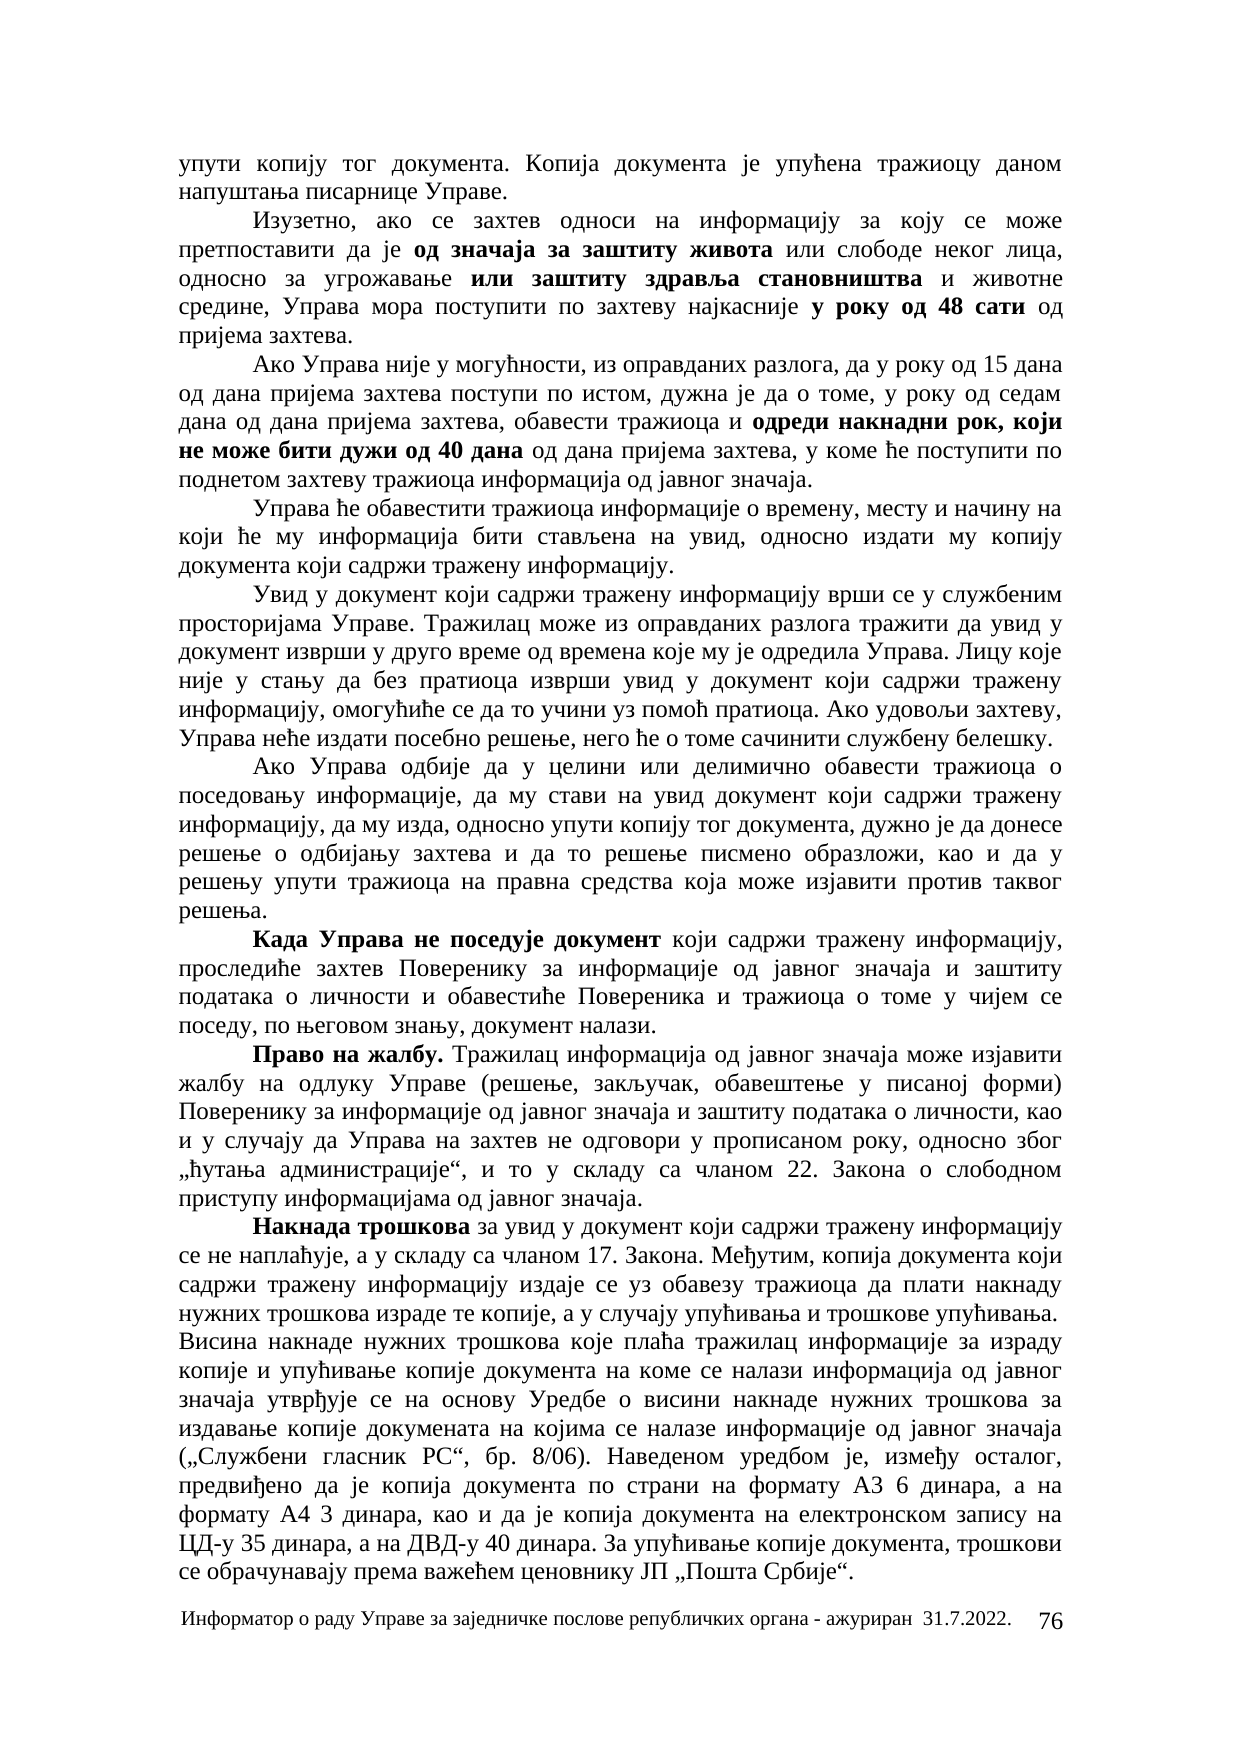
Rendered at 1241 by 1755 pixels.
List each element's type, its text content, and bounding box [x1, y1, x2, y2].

text Када Управа не поседује документ који садржи тражену информацију, проследиће захтев Поверенику за информације од јавног значаја и заштиту података о личности и обавестиће Повереника и тражиоца о томе у чијем се поседу, по његовом знању, документ налази. [178, 924, 1063, 1039]
text Изузетно, ако се захтев односи на информацију за коју се може претпоставити да је од значаја за заштиту живота или слободе неког лица, односно за угрожавање или заштиту здравља становништва и животне средине, Управа мора поступити по захтеву најкасније у року од 48 сати од пријема захтева. [178, 205, 1063, 349]
text Увид у документ који садржи тражену информацију врши се у службеним просторијама Управе. Тражилац може из оправданих разлога тражити да увид у документ изврши у друго време од времена које му је одредила Управа. Лицу које није у стању да без пратиоца изврши увид у документ који садржи тражену информацију, омогућиће се да то учини уз помоћ пратиоца. Ако удовољи захтеву, Управа неће издати посебно решење, него ће о томе сачинити службену белешку. [178, 579, 1063, 751]
text Висина накнаде нужних трошкова које плаћа тражилац информације за израду копије и упућивање копије документа на коме се налази информација од јавног значаја утврђује се на основу Уредбе о висини накнаде нужних трошкова за издавање копије докумената на којима се налазе информације од јавног значаја („Службени гласник РС“, бр. 8/06). Наведеном уредбом је, између осталог, предвиђено да је копија документа по страни на формату А3 6 динара, а на формату А4 3 динара, као и да је копија документа на електронском запису на ЦД-у 35 динара, а на ДВД-у 40 динара. За упућивање копије документа, трошкови се обрачунавају према важећем ценовнику ЈП „Пошта Србије“. [178, 1326, 1063, 1585]
text Накнада трошкова за увид у документ који садржи тражену информацију се не наплаћује, а у складу са чланом 17. Закона. Међутим, копија документа који садржи тражену информацију издаје се уз обавезу тражиоца да плати накнаду нужних трошкова израде те копије, а у случају упућивања и трошкове упућивања. [178, 1211, 1063, 1326]
text упути копију тог документа. Копија документа је упућена тражиоцу даном напуштања писарнице Управе. [178, 148, 1063, 205]
text Право на жалбу. Тражилац информација од јавног значаја може изјавити жалбу на одлуку Управе (решење, закључак, обавештење у писаној форми) Поверенику за информације од јавног значаја и заштиту података о личности, као и у случају да Управа на захтев не одговори у прописаном року, односно због „ћутања администрације“, и то у складу са чланом 22. Закона о слободном приступу информацијама од јавног значаја. [178, 1039, 1063, 1211]
text Управа ће обавестити тражиоца информације о времену, месту и начину на који ће му информација бити стављена на увид, односно издати му копију документа који садржи тражену информацију. [178, 493, 1063, 579]
text Ако Управа није у могућности, из оправданих разлога, да у року од 15 дана од дана пријема захтева поступи по истом, дужна је да о томе, у року од седам дана од дана пријема захтева, обавести тражиоца и одреди накнадни рок, који не може бити дужи од 40 дана од дана пријема захтева, у коме ће поступити по поднетом захтеву тражиоца информација од јавног значаја. [178, 349, 1063, 493]
text Ако Управа одбије да у целини или делимично обавести тражиоца о поседовању информације, да му стави на увид документ који садржи тражену информацију, да му изда, односно упути копију тог документа, дужно је да донесе решење о одбијању захтева и да то решење писмено образложи, као и да у решењу упути тражиоца на правна средства која може изјавити против таквог решења. [178, 751, 1063, 924]
